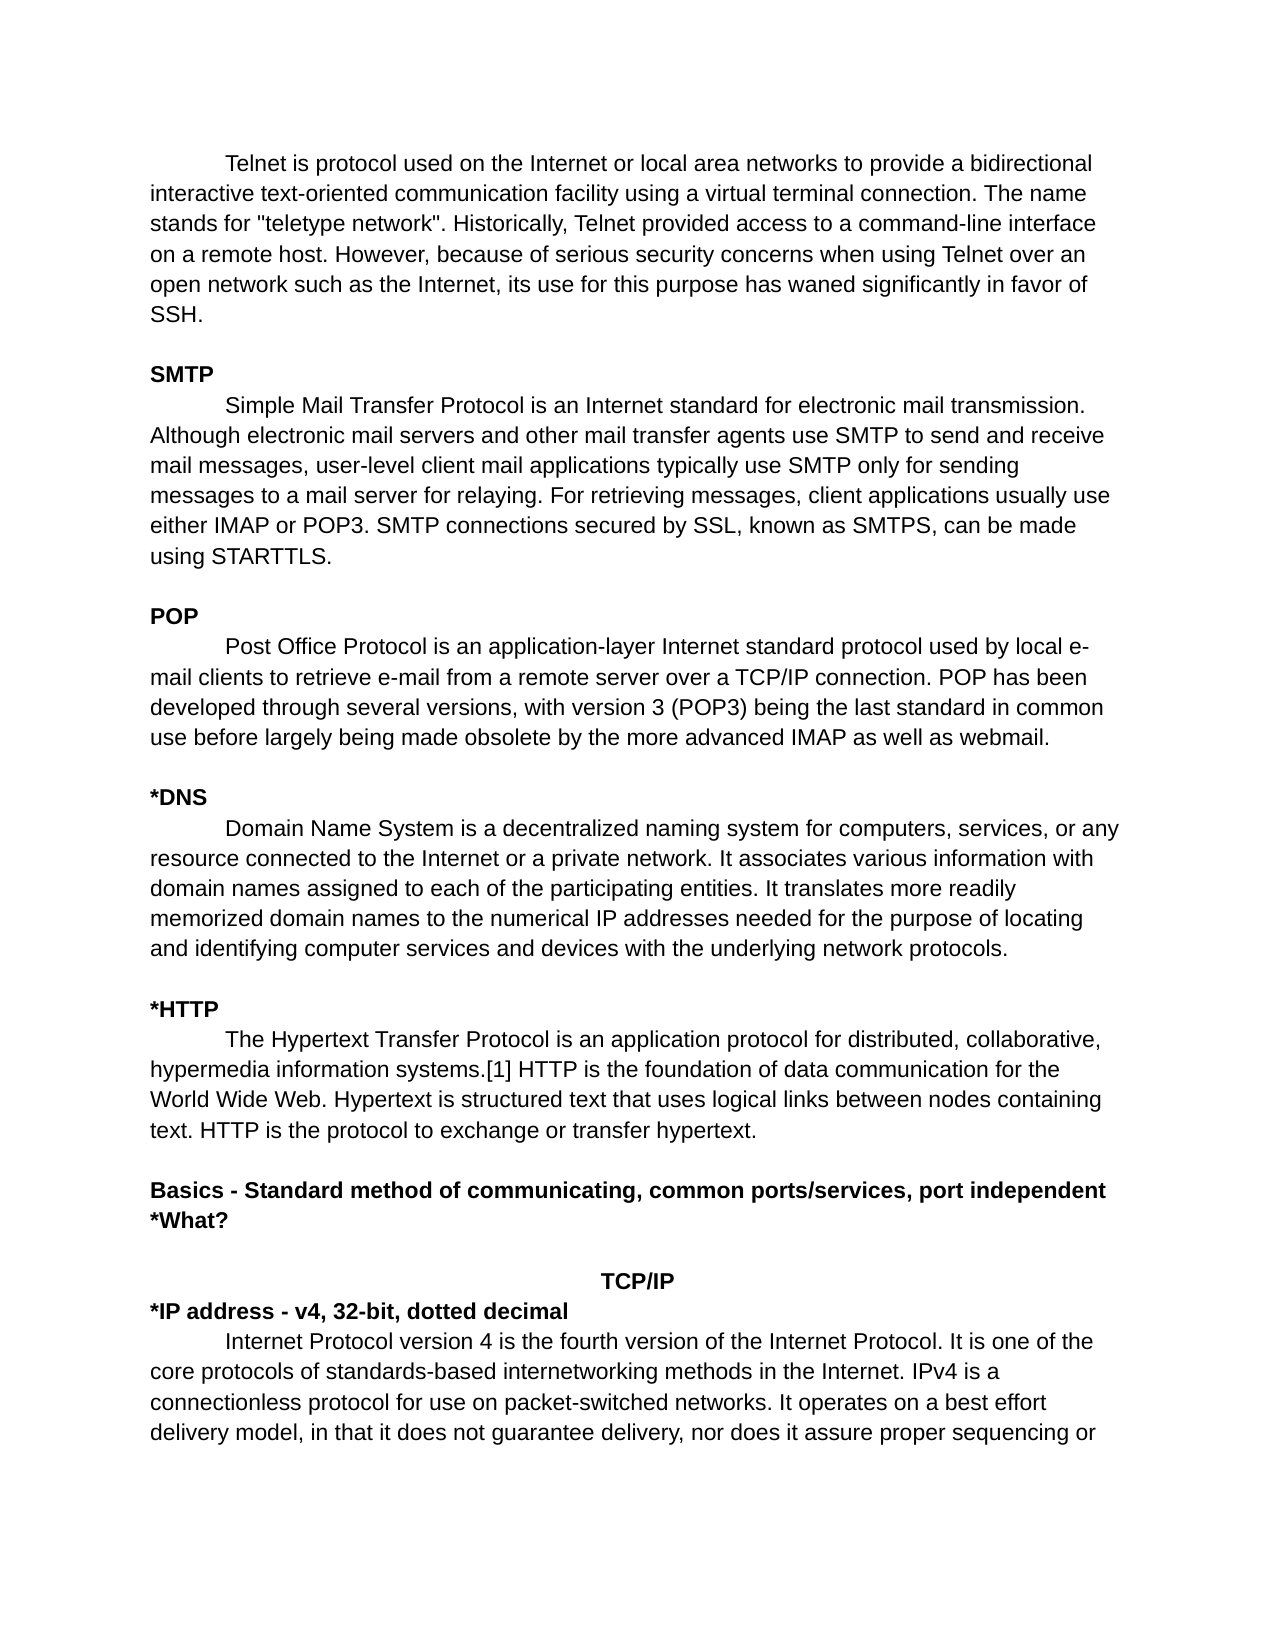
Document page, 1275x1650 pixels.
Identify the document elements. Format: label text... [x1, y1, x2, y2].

text TCP/IP [150, 1268, 1125, 1294]
text *HTTP [150, 996, 1125, 1022]
text *IP address - v4, 32-bit, dotted decimal [150, 1298, 1125, 1324]
text Post Office Protocol is an application-layer Internet standard protocol used by local e-mail clients to retrieve e-mail from a remote server over a TCP/IP connection. POP has been developed through several versions, with version 3 (POP3) being the last standard in common use before largely being made obsolete by the more advanced IMAP as well as webmail. [150, 633, 1125, 750]
text Domain Name System is a decentralized naming system for computers, services, or any resource connected to the Internet or a private network. It associates various information with domain names assigned to each of the participating entities. It translates more readily memorized domain names to the numerical IP addresses needed for the purpose of locating and identifying computer services and devices with the underlying network protocols. [150, 814, 1125, 962]
text Simple Mail Transfer Protocol is an Internet standard for electronic mail transmission. Although electronic mail servers and other mail transfer agents use SMTP to send and receive mail messages, user-level client mail applications typically use SMTP only for sending messages to a mail server for relaying. For retrieving messages, client applications usually use either IMAP or POP3. SMTP connections secured by SSL, known as SMTPS, can be made using STARTTLS. [150, 392, 1125, 569]
text The Hypertext Transfer Protocol is an application protocol for distributed, collaborative, hypermedia information systems.[1] HTTP is the foundation of data communication for the World Wide Web. Hypertext is structured text that uses logical links between nodes containing text. HTTP is the protocol to exchange or transfer hypertext. [150, 1026, 1125, 1143]
text SMTP [150, 361, 1125, 388]
text *What? [150, 1207, 1125, 1234]
text Telnet is protocol used on the Internet or local area networks to provide a bidirectional interactive text-oriented communication facility using a virtual terminal connection. The name stands for "teletype network". Historically, Telnet provided access to a command-line interface on a remote host. However, because of serious security concerns when using Telnet over an open network such as the Internet, its use for this purpose has waned significantly in favor of SSH. [150, 150, 1125, 327]
text POP [150, 603, 1125, 629]
text Internet Protocol version 4 is the fourth version of the Internet Protocol. It is one of the core protocols of standards-based internetworking methods in the Internet. IPv4 is a connectionless protocol for use on packet-switched networks. It operates on a best effort delivery model, in that it does not guarantee delivery, nor does it assure proper sequencing or [150, 1328, 1125, 1445]
text *DNS [150, 784, 1125, 811]
text Basics - Standard method of communicating, common ports/services, port independent [150, 1177, 1125, 1203]
